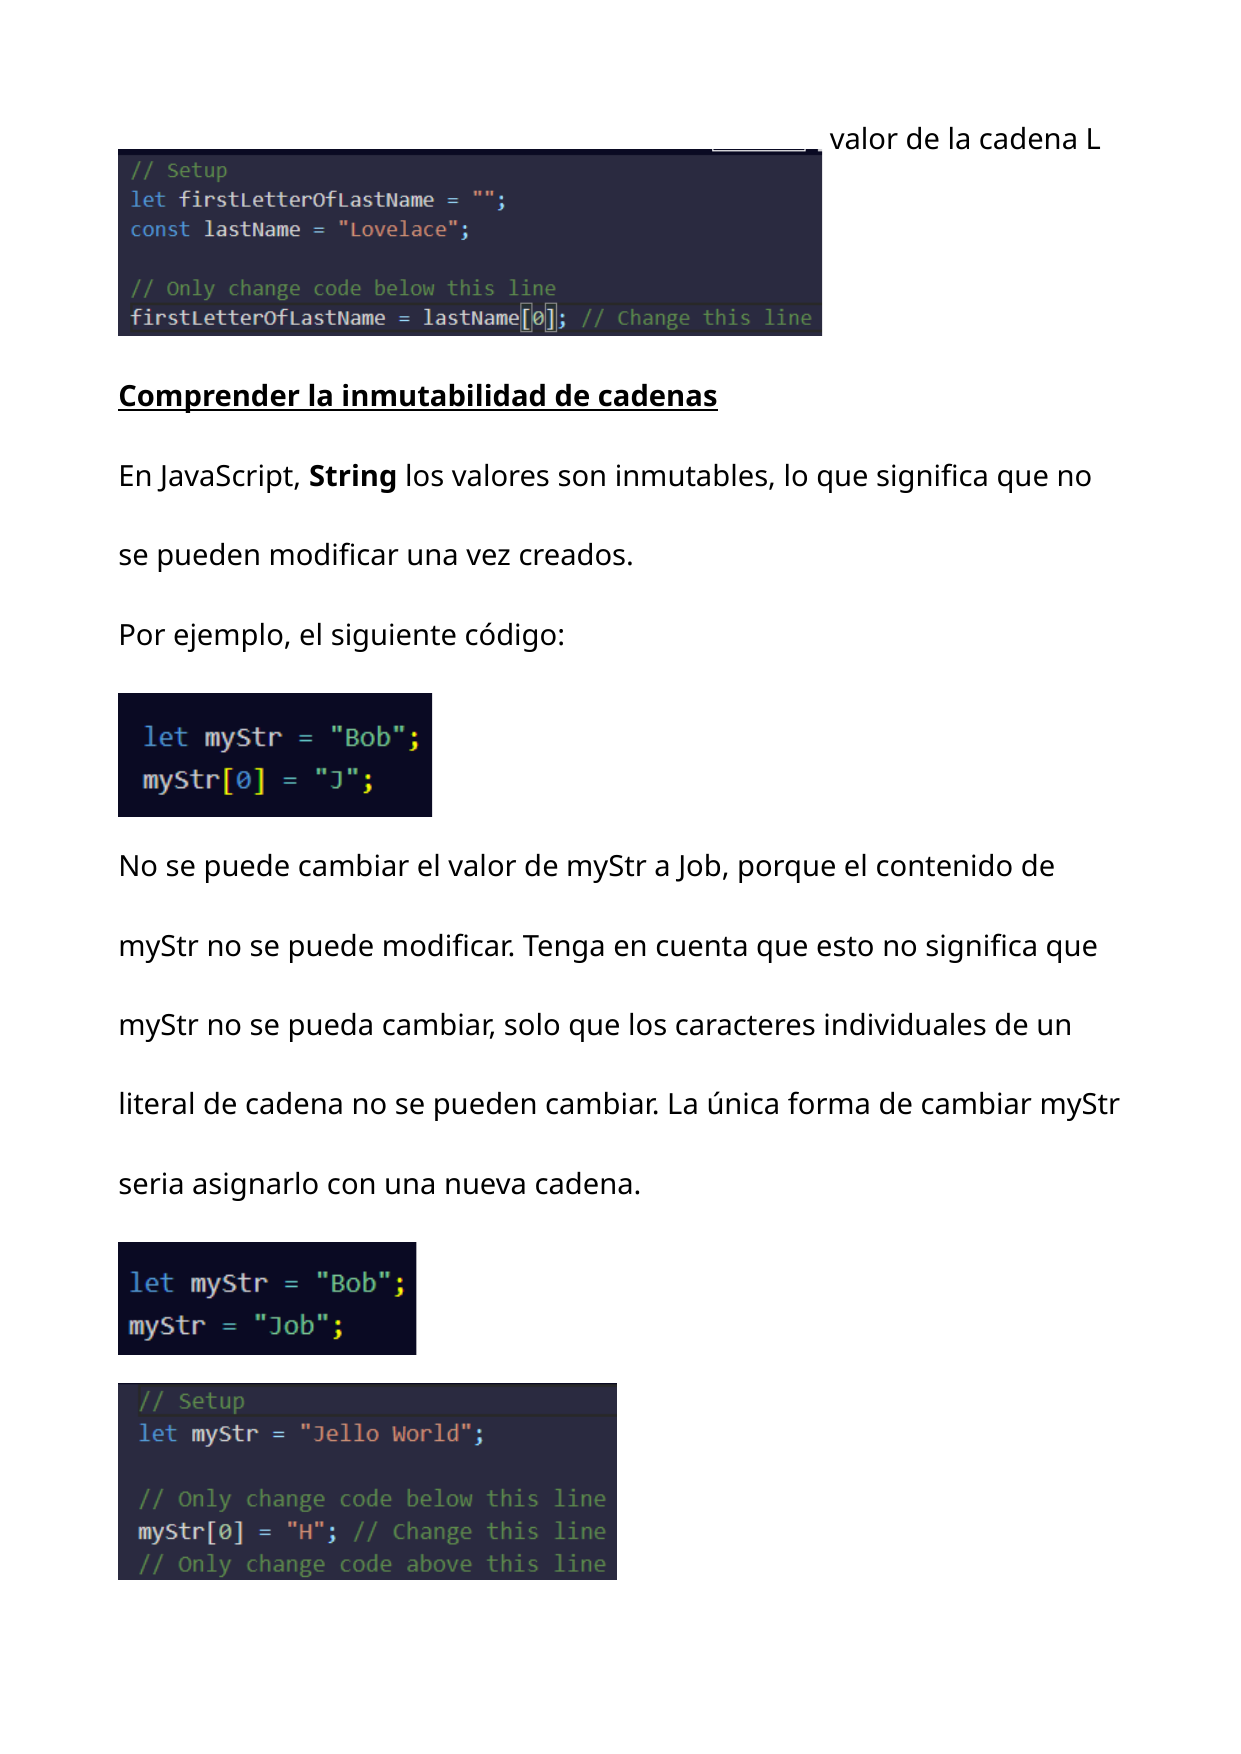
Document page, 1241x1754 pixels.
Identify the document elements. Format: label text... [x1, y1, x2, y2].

text Comprender la inmutabilidad de cadenas [118, 376, 1122, 415]
text No se puede cambiar el valor de myStr a Job, porque el contenido de myStr no se puede modificar. Tenga en cuenta que esto no significa que myStr no se pueda cambiar, solo que los caracteres individuales de un literal de cadena no se pueden cambiar. La única forma de cambiar myStr seria asignarlo con una nueva cadena. [118, 845, 1122, 1203]
text En JavaScript, String los valores son inmutables, lo que significa que no se pueden modificar una vez creados. [118, 455, 1122, 574]
text valor de la cadena L [118, 118, 1122, 336]
text Por ejemplo, el siguiente código: [118, 614, 1122, 653]
